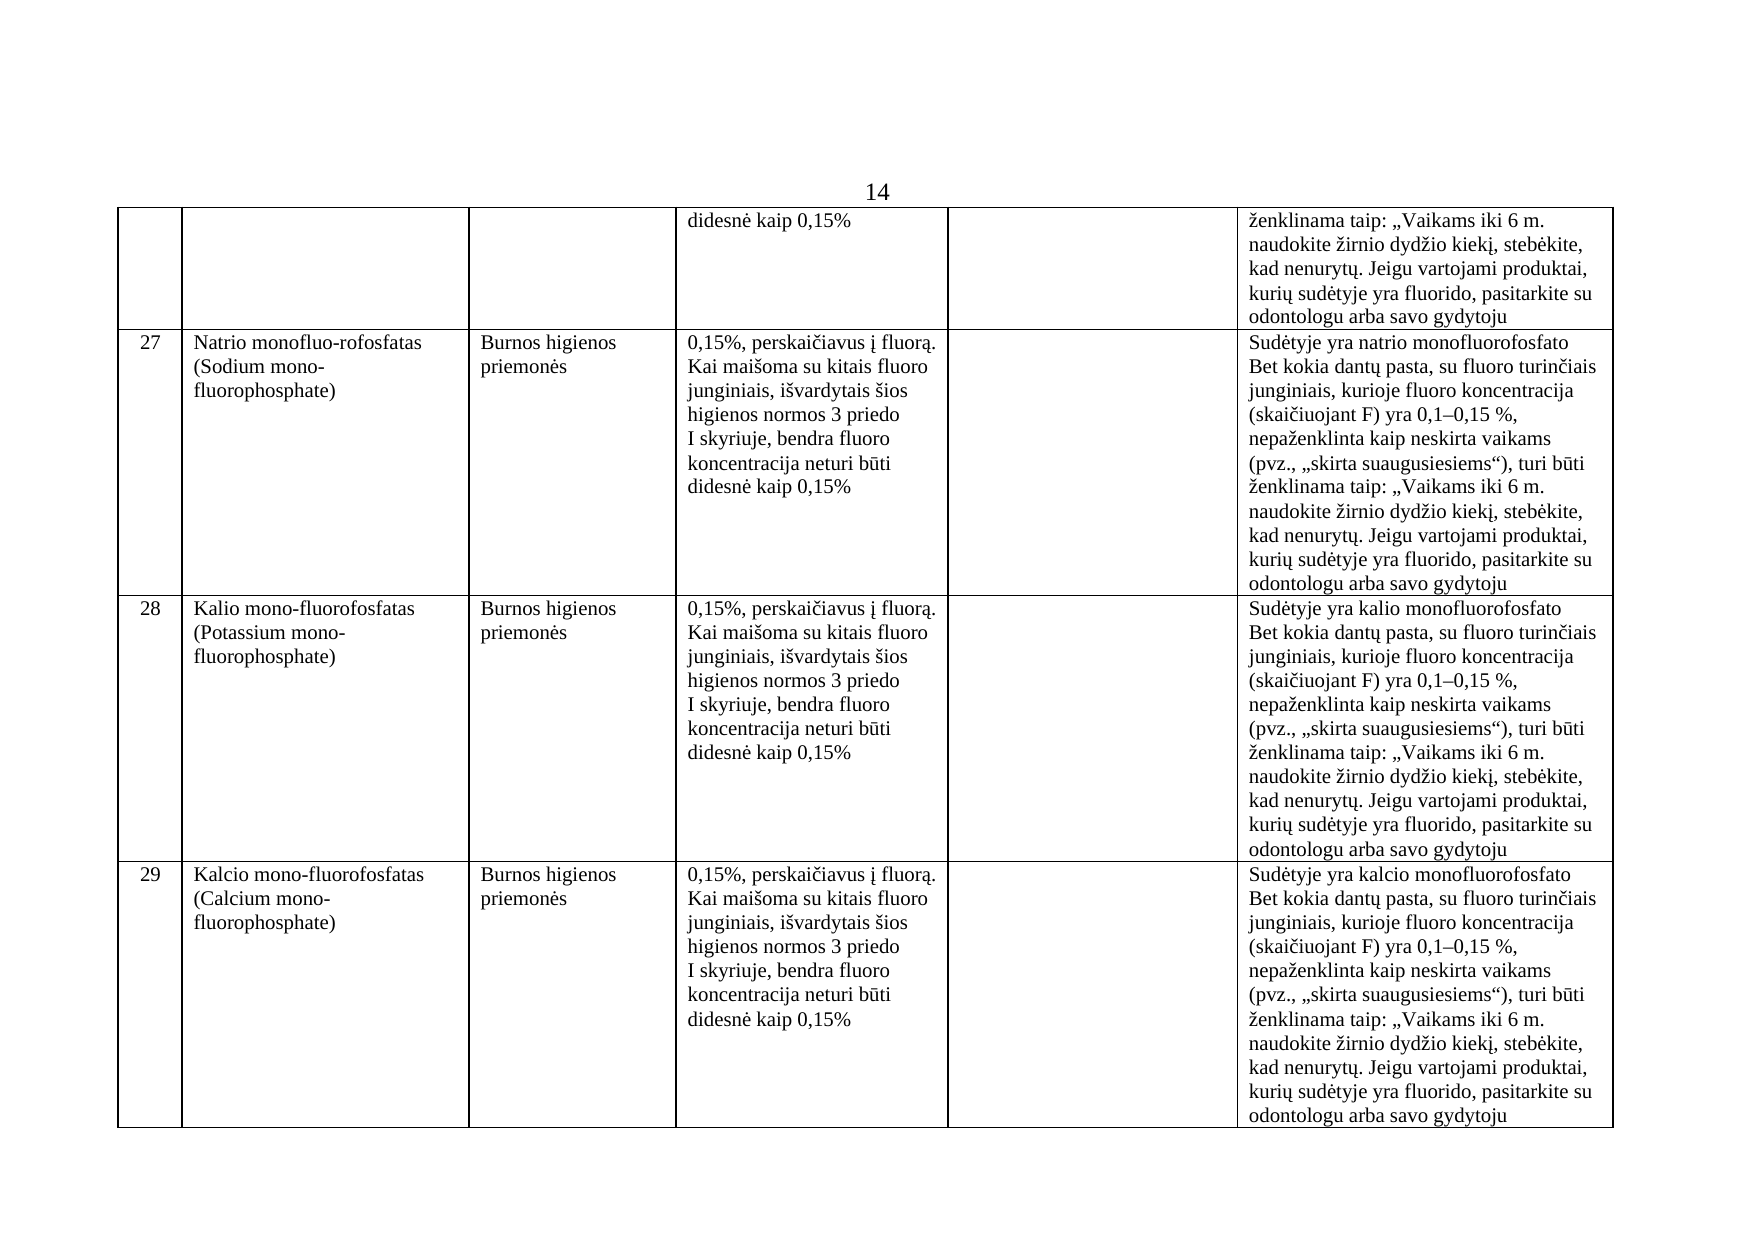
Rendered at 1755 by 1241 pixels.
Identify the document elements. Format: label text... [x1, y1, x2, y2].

table_cell Sudėtyje yra natrio monofluorofosfato Bet kokia dantų pasta, su fluoro turinčiais junginiais, kurioje fluoro koncentracija (skaičiuojant F) yra 0,1–0,15 %, nepaženklinta kaip neskirta vaikams (pvz., „skirta suaugusiesiems“), turi būti ženklinama taip: „Vaikams iki 6 m. naudokite žirnio dydžio kiekį, stebėkite, kad nenurytų. Jeigu vartojami produktai, kurių sudėtyje yra fluorido, pasitarkite su odontologu arba savo gydytoju [1238, 330, 1612, 595]
table_cell Kalcio mono-fluorofosfatas (Calcium mono-fluorophosphate) [183, 862, 468, 1127]
table_cell [1614, 329, 1754, 595]
table_cell [1614, 595, 1754, 861]
table_cell 0,15%, perskaičiavus į fluorą. Kai maišoma su kitais fluoro junginiais, išvardytais šios higienos normos 3 priedo I skyriuje, bendra fluoro koncentracija neturi būti didesnė kaip 0,15% [677, 862, 947, 1127]
table_cell Sudėtyje yra kalcio monofluorofosfato Bet kokia dantų pasta, su fluoro turinčiais junginiais, kurioje fluoro koncentracija (skaičiuojant F) yra 0,1–0,15 %, nepaženklinta kaip neskirta vaikams (pvz., „skirta suaugusiesiems“), turi būti ženklinama taip: „Vaikams iki 6 m. naudokite žirnio dydžio kiekį, stebėkite, kad nenurytų. Jeigu vartojami produktai, kurių sudėtyje yra fluorido, pasitarkite su odontologu arba savo gydytoju [1238, 862, 1612, 1127]
table_cell ženklinama taip: „Vaikams iki 6 m. naudokite žirnio dydžio kiekį, stebėkite, kad nenurytų. Jeigu vartojami produktai, kurių sudėtyje yra fluorido, pasitarkite su odontologu arba savo gydytoju [1238, 208, 1612, 328]
table_cell Sudėtyje yra kalio monofluorofosfato Bet kokia dantų pasta, su fluoro turinčiais junginiais, kurioje fluoro koncentracija (skaičiuojant F) yra 0,1–0,15 %, nepaženklinta kaip neskirta vaikams (pvz., „skirta suaugusiesiems“), turi būti ženklinama taip: „Vaikams iki 6 m. naudokite žirnio dydžio kiekį, stebėkite, kad nenurytų. Jeigu vartojami produktai, kurių sudėtyje yra fluorido, pasitarkite su odontologu arba savo gydytoju [1238, 596, 1612, 861]
table_cell 0,15%, perskaičiavus į fluorą. Kai maišoma su kitais fluoro junginiais, išvardytais šios higienos normos 3 priedo I skyriuje, bendra fluoro koncentracija neturi būti didesnė kaip 0,15% [677, 596, 947, 861]
table_cell didesnė kaip 0,15% [677, 208, 947, 328]
table_cell [949, 208, 1237, 328]
table_cell [1614, 207, 1754, 328]
table_cell [949, 596, 1237, 861]
table_cell 27 [119, 330, 181, 595]
table_cell [470, 208, 675, 328]
table_cell [119, 208, 181, 328]
table_cell Kalio mono-fluorofosfatas (Potassium mono-fluorophosphate) [183, 596, 468, 861]
table_cell 29 [119, 862, 181, 1127]
table_cell [949, 330, 1237, 595]
table_cell [1614, 861, 1754, 1127]
table_cell 0,15%, perskaičiavus į fluorą. Kai maišoma su kitais fluoro junginiais, išvardytais šios higienos normos 3 priedo I skyriuje, bendra fluoro koncentracija neturi būti didesnė kaip 0,15% [677, 330, 947, 595]
table_cell [949, 862, 1237, 1127]
table_cell Burnos higienos priemonės [470, 596, 675, 861]
table_cell Natrio monofluo-rofosfatas (Sodium mono-fluorophosphate) [183, 330, 468, 595]
table_cell [183, 208, 468, 328]
table_cell Burnos higienos priemonės [470, 862, 675, 1127]
table_cell 28 [119, 596, 181, 861]
table_cell Burnos higienos priemonės [470, 330, 675, 595]
